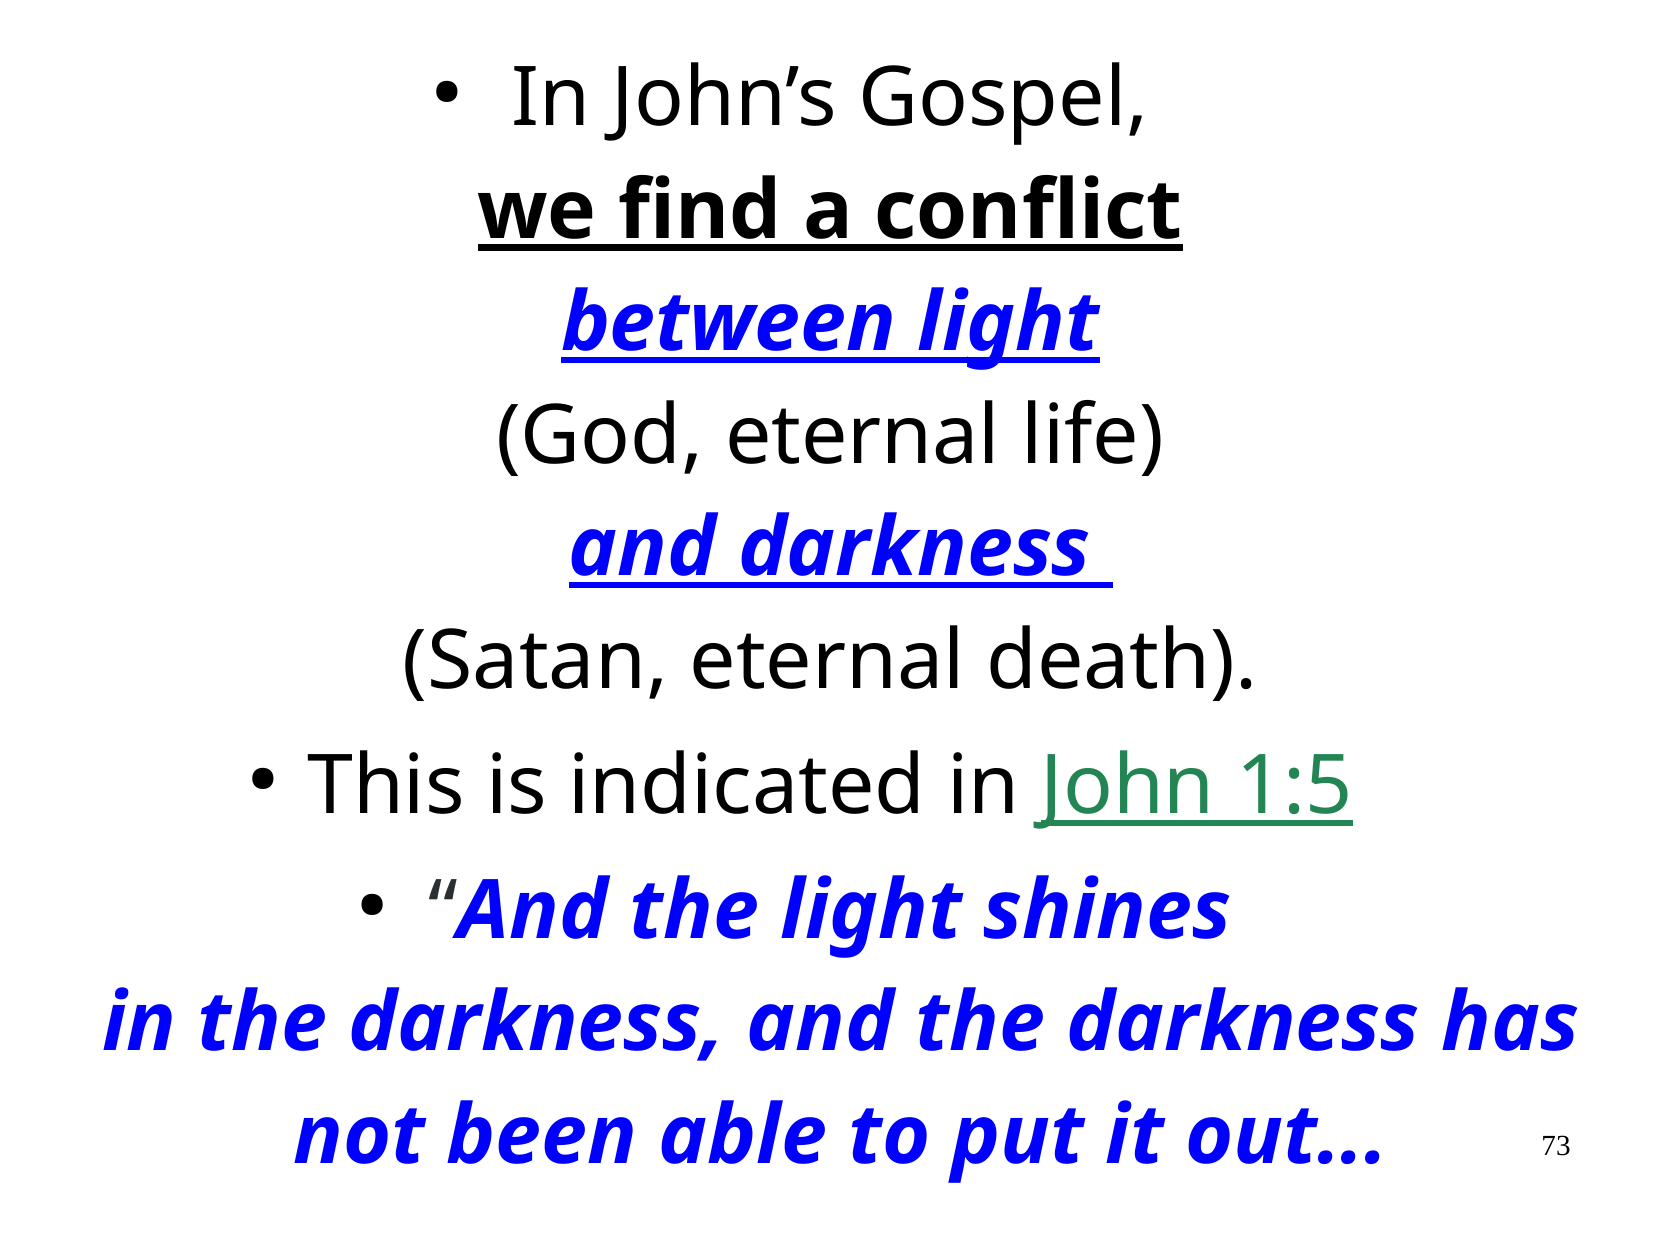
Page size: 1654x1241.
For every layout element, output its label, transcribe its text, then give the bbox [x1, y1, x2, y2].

list In John’s Gospel, we find a conflict between light (God, eternal life) and darkness (Satan, eternal death). This is indicated in John 1:5 “And the light shines in the darkness, and the darkness has not been able to put it out... [37, 37, 1613, 1201]
